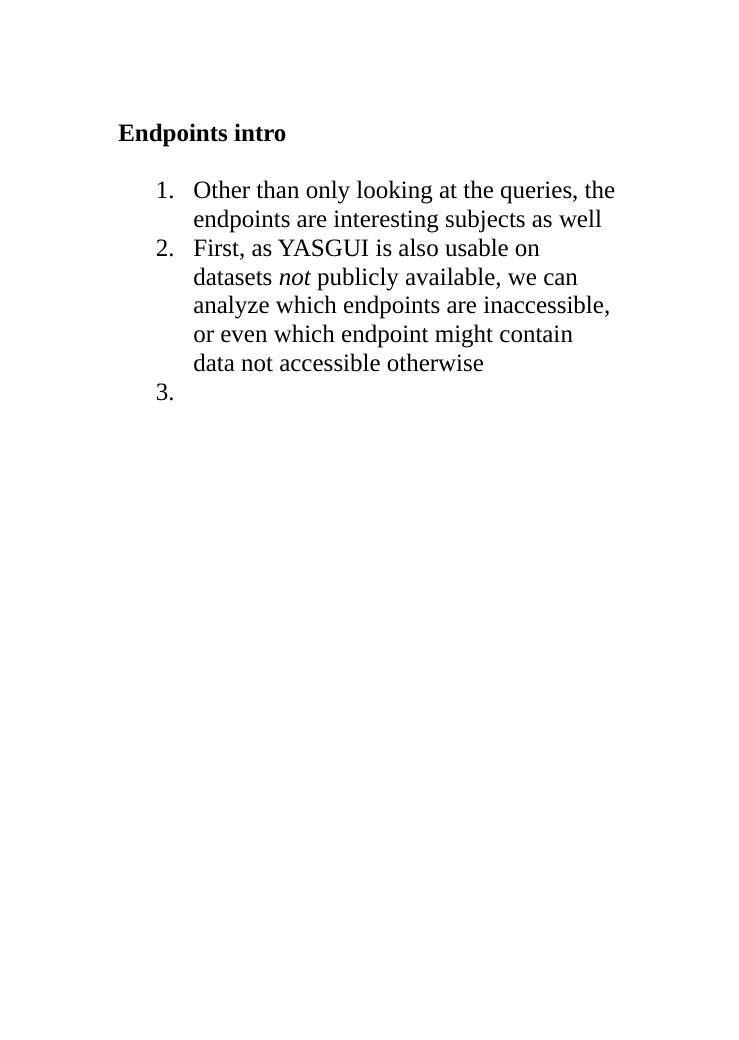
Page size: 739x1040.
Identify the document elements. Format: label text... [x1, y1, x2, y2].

list First, as YASGUI is also usable on datasets not publicly available, we can analyze which endpoints are inaccessible, or even which endpoint might contain data not accessible otherwise [156, 233, 620, 377]
list Other than only looking at the queries, the endpoints are interesting subjects as well [156, 176, 620, 233]
text Endpoints intro [118, 118, 620, 147]
